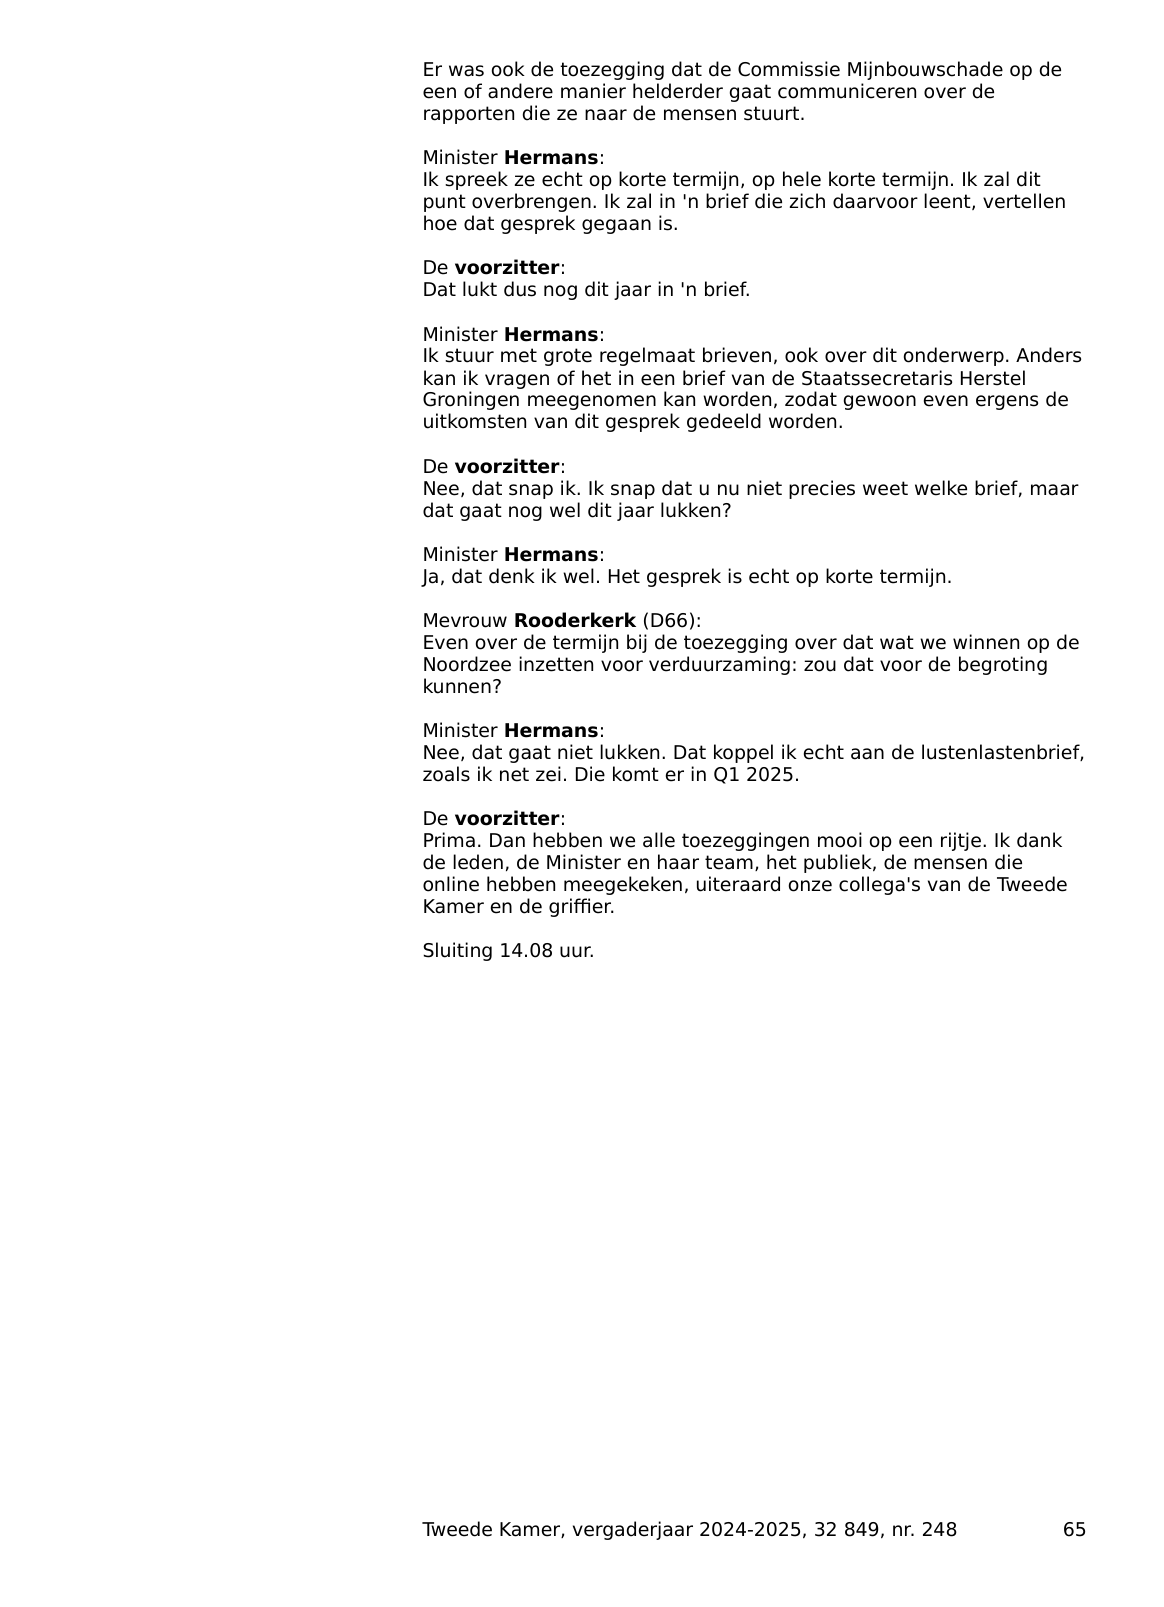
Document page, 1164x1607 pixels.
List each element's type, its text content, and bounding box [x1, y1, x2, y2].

text Ja, dat denk ik wel. Het gesprek is echt op korte termijn. [422, 566, 1087, 588]
text Er was ook de toezegging dat de Commissie Mijnbouwschade op de een of andere manier helderder gaat communiceren over de rapporten die ze naar de mensen stuurt. [422, 59, 1087, 125]
text De voorzitter: [422, 808, 1087, 830]
text Dat lukt dus nog dit jaar in 'n brief. [422, 279, 1087, 301]
text Even over de termijn bij de toezegging over dat wat we winnen op de Noordzee inzetten voor verduurzaming: zou dat voor de begroting kunnen? [422, 632, 1087, 698]
text Minister Hermans: [422, 720, 1087, 742]
text De voorzitter: [422, 257, 1087, 279]
text Sluiting 14.08 uur. [422, 940, 1087, 962]
text Minister Hermans: [422, 323, 1087, 345]
text Mevrouw Rooderkerk (D66): [422, 610, 1087, 632]
text Ik spreek ze echt op korte termijn, op hele korte termijn. Ik zal dit punt overbrengen. Ik zal in 'n brief die zich daarvoor leent, vertellen hoe dat gesprek gegaan is. [422, 169, 1087, 235]
text Minister Hermans: [422, 544, 1087, 566]
text De voorzitter: [422, 456, 1087, 477]
text Nee, dat snap ik. Ik snap dat u nu niet precies weet welke brief, maar dat gaat nog wel dit jaar lukken? [422, 477, 1087, 521]
text Nee, dat gaat niet lukken. Dat koppel ik echt aan de lustenlastenbrief, zoals ik net zei. Die komt er in Q1 2025. [422, 742, 1087, 786]
text Minister Hermans: [422, 147, 1087, 169]
text Ik stuur met grote regelmaat brieven, ook over dit onderwerp. Anders kan ik vragen of het in een brief van de Staatssecretaris Herstel Groningen meegenomen kan worden, zodat gewoon even ergens de uitkomsten van dit gesprek gedeeld worden. [422, 345, 1087, 433]
text Prima. Dan hebben we alle toezeggingen mooi op een rijtje. Ik dank de leden, de Minister en haar team, het publiek, de mensen die online hebben meegekeken, uiteraard onze collega's van de Tweede Kamer en de griffier. [422, 830, 1087, 918]
